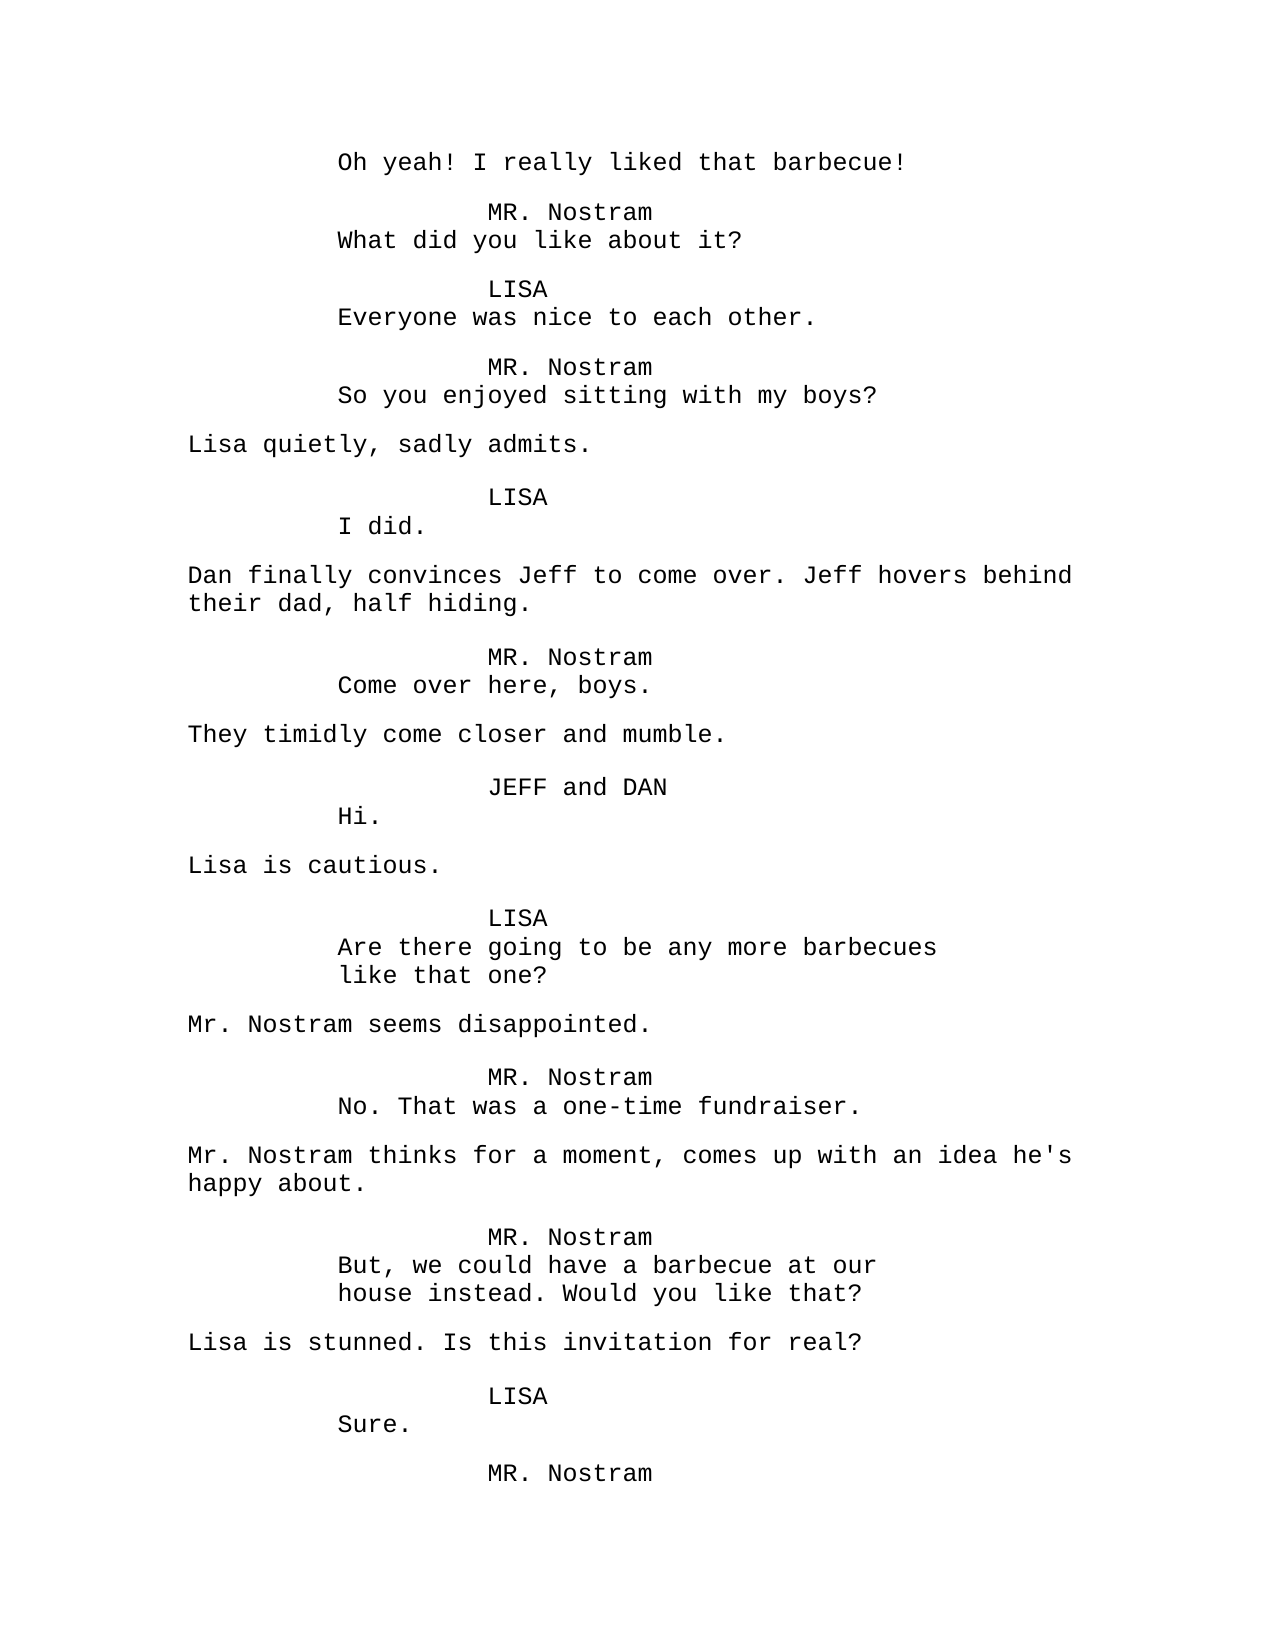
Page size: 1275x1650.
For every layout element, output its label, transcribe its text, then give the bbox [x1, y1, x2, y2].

text LISA [187, 1383, 1087, 1412]
text Dan finally convinces Jeff to come over. Jeff hovers behind their dad, half hiding. [187, 562, 1087, 619]
text Lisa quietly, sadly admits. [187, 432, 1087, 460]
text LISA [187, 485, 1087, 513]
text No. That was a one-time fundraiser. [337, 1093, 937, 1122]
text Oh yeah! I really liked that barbecue! [337, 150, 937, 178]
text Mr. Nostram thinks for a moment, comes up with an idea he's happy about. [187, 1142, 1087, 1199]
text MR. Nostram [187, 1065, 1087, 1093]
text Lisa is cautious. [187, 852, 1087, 881]
text I did. [337, 513, 937, 542]
text Hi. [337, 803, 937, 832]
text Come over here, boys. [337, 672, 937, 701]
text But, we could have a barbecue at our house instead. Would you like that? [337, 1252, 937, 1309]
text They timidly come closer and mumble. [187, 722, 1087, 750]
text What did you like about it? [337, 227, 937, 256]
text Sure. [337, 1412, 937, 1440]
text MR. Nostram [187, 1461, 1087, 1489]
text MR. Nostram [187, 354, 1087, 382]
text MR. Nostram [187, 199, 1087, 227]
text Are there going to be any more barbecues like that one? [337, 934, 937, 991]
text MR. Nostram [187, 1224, 1087, 1252]
text JEFF and DAN [187, 775, 1087, 803]
text LISA [187, 906, 1087, 934]
text MR. Nostram [187, 644, 1087, 672]
text So you enjoyed sitting with my boys? [337, 382, 937, 411]
text Everyone was nice to each other. [337, 305, 937, 333]
text Mr. Nostram seems disappointed. [187, 1012, 1087, 1040]
text Lisa is stunned. Is this invitation for real? [187, 1330, 1087, 1358]
text LISA [187, 277, 1087, 305]
